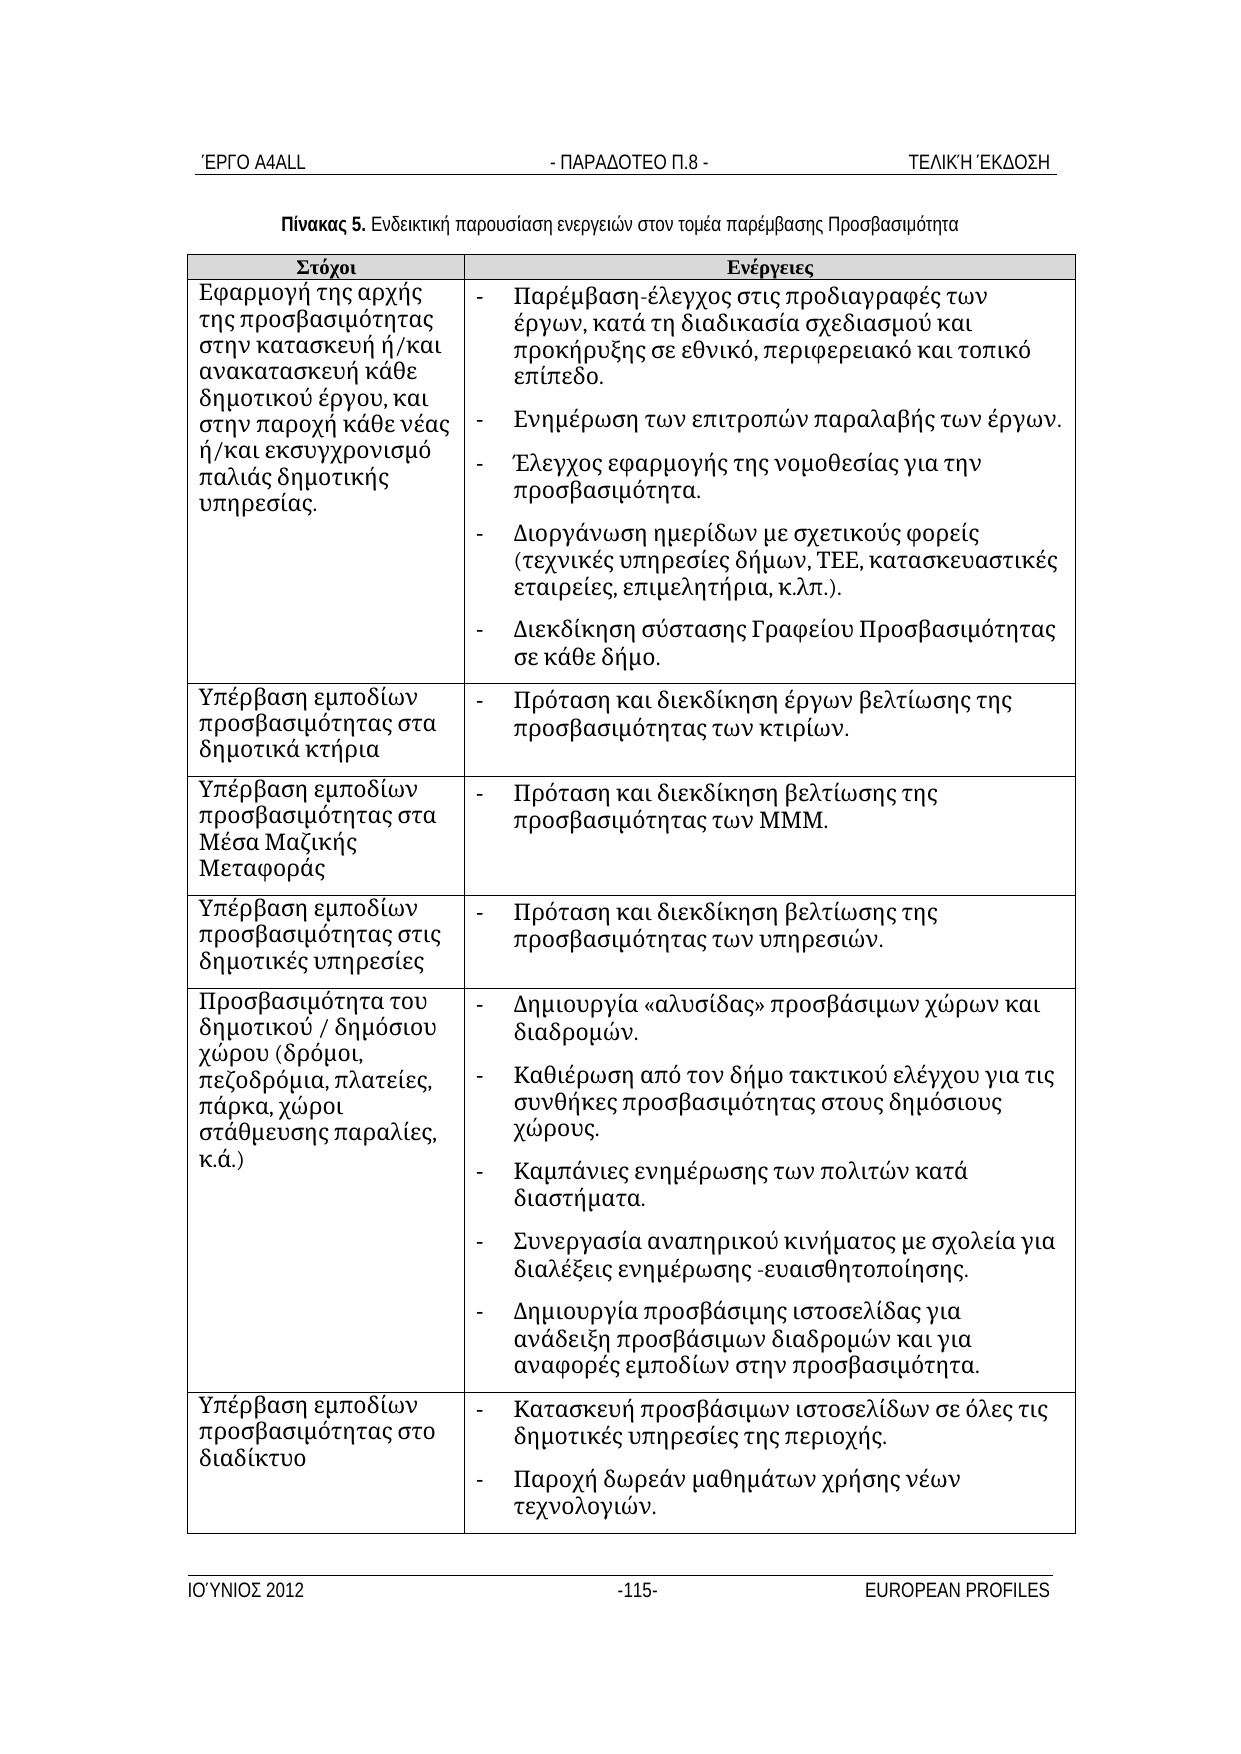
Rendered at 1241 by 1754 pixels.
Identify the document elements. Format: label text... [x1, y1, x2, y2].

table_cell Υπέρβαση εμποδίων προσβασιμότητας στα Μέσα Μαζικής Μεταφοράς [188, 777, 464, 895]
text Πίνακας 5. Ενδεικτική παρουσίαση ενεργειών στον τομέα παρέμβασης Προσβασιμότητα [187, 211, 1053, 235]
table_cell Κατασκευή προσβάσιμων ιστοσελίδων σε όλες τις δημοτικές υπηρεσίες της περιοχής. Παροχή δωρεάν μαθημάτων χρήσης νέων τεχνολογιών. [465, 1393, 1075, 1533]
table_cell Υπέρβαση εμποδίων προσβασιμότητας στο διαδίκτυο [188, 1393, 464, 1533]
table_cell Προσβασιμότητα του δημοτικού / δημόσιου χώρου (δρόμοι, πεζοδρόμια, πλατείες, πάρκα, χώροι στάθμευσης παραλίες, κ.ά.) [188, 989, 464, 1392]
table_header Ενέργειες [465, 255, 1075, 279]
table_cell Πρόταση και διεκδίκηση έργων βελτίωσης της προσβασιμότητας των κτιρίων. [465, 684, 1075, 776]
table_header Στόχοι [188, 255, 464, 279]
table_cell Υπέρβαση εμποδίων προσβασιμότητας στα δημοτικά κτήρια [188, 684, 464, 776]
table_cell Πρόταση και διεκδίκηση βελτίωσης της προσβασιμότητας των υπηρεσιών. [465, 896, 1075, 987]
table_cell Εφαρμογή της αρχής της προσβασιμότητας στην κατασκευή ή/και ανακατασκευή κάθε δημοτικού έργου, και στην παροχή κάθε νέας ή/και εκσυγχρονισμό παλιάς δημοτικής υπηρεσίας. [188, 280, 464, 683]
table_cell Δημιουργία «αλυσίδας» προσβάσιμων χώρων και διαδρομών. Καθιέρωση από τον δήμο τακτικού ελέγχου για τις συνθήκες προσβασιμότητας στους δημόσιους χώρους. Καμπάνιες ενημέρωσης των πολιτών κατά διαστήματα. Συνεργασία αναπηρικού κινήματος με σχολεία για διαλέξεις ενημέρωσης -ευαισθητοποίησης. Δημιουργία προσβάσιμης ιστοσελίδας για ανάδειξη προσβάσιμων διαδρομών και για αναφορές εμποδίων στην προσβασιμότητα. [465, 989, 1075, 1392]
table_cell Πρόταση και διεκδίκηση βελτίωσης της προσβασιμότητας των ΜΜΜ. [465, 777, 1075, 895]
table_cell Υπέρβαση εμποδίων προσβασιμότητας στις δημοτικές υπηρεσίες [188, 896, 464, 987]
table_cell Παρέμβαση-έλεγχος στις προδιαγραφές των έργων, κατά τη διαδικασία σχεδιασμού και προκήρυξης σε εθνικό, περιφερειακό και τοπικό επίπεδο. Ενημέρωση των επιτροπών παραλαβής των έργων. Έλεγχος εφαρμογής της νομοθεσίας για την προσβασιμότητα. Διοργάνωση ημερίδων με σχετικούς φορείς (τεχνικές υπηρεσίες δήμων, ΤΕΕ, κατασκευαστικές εταιρείες, επιμελητήρια, κ.λπ.). Διεκδίκηση σύστασης Γραφείου Προσβασιμότητας σε κάθε δήμο. [465, 280, 1075, 683]
